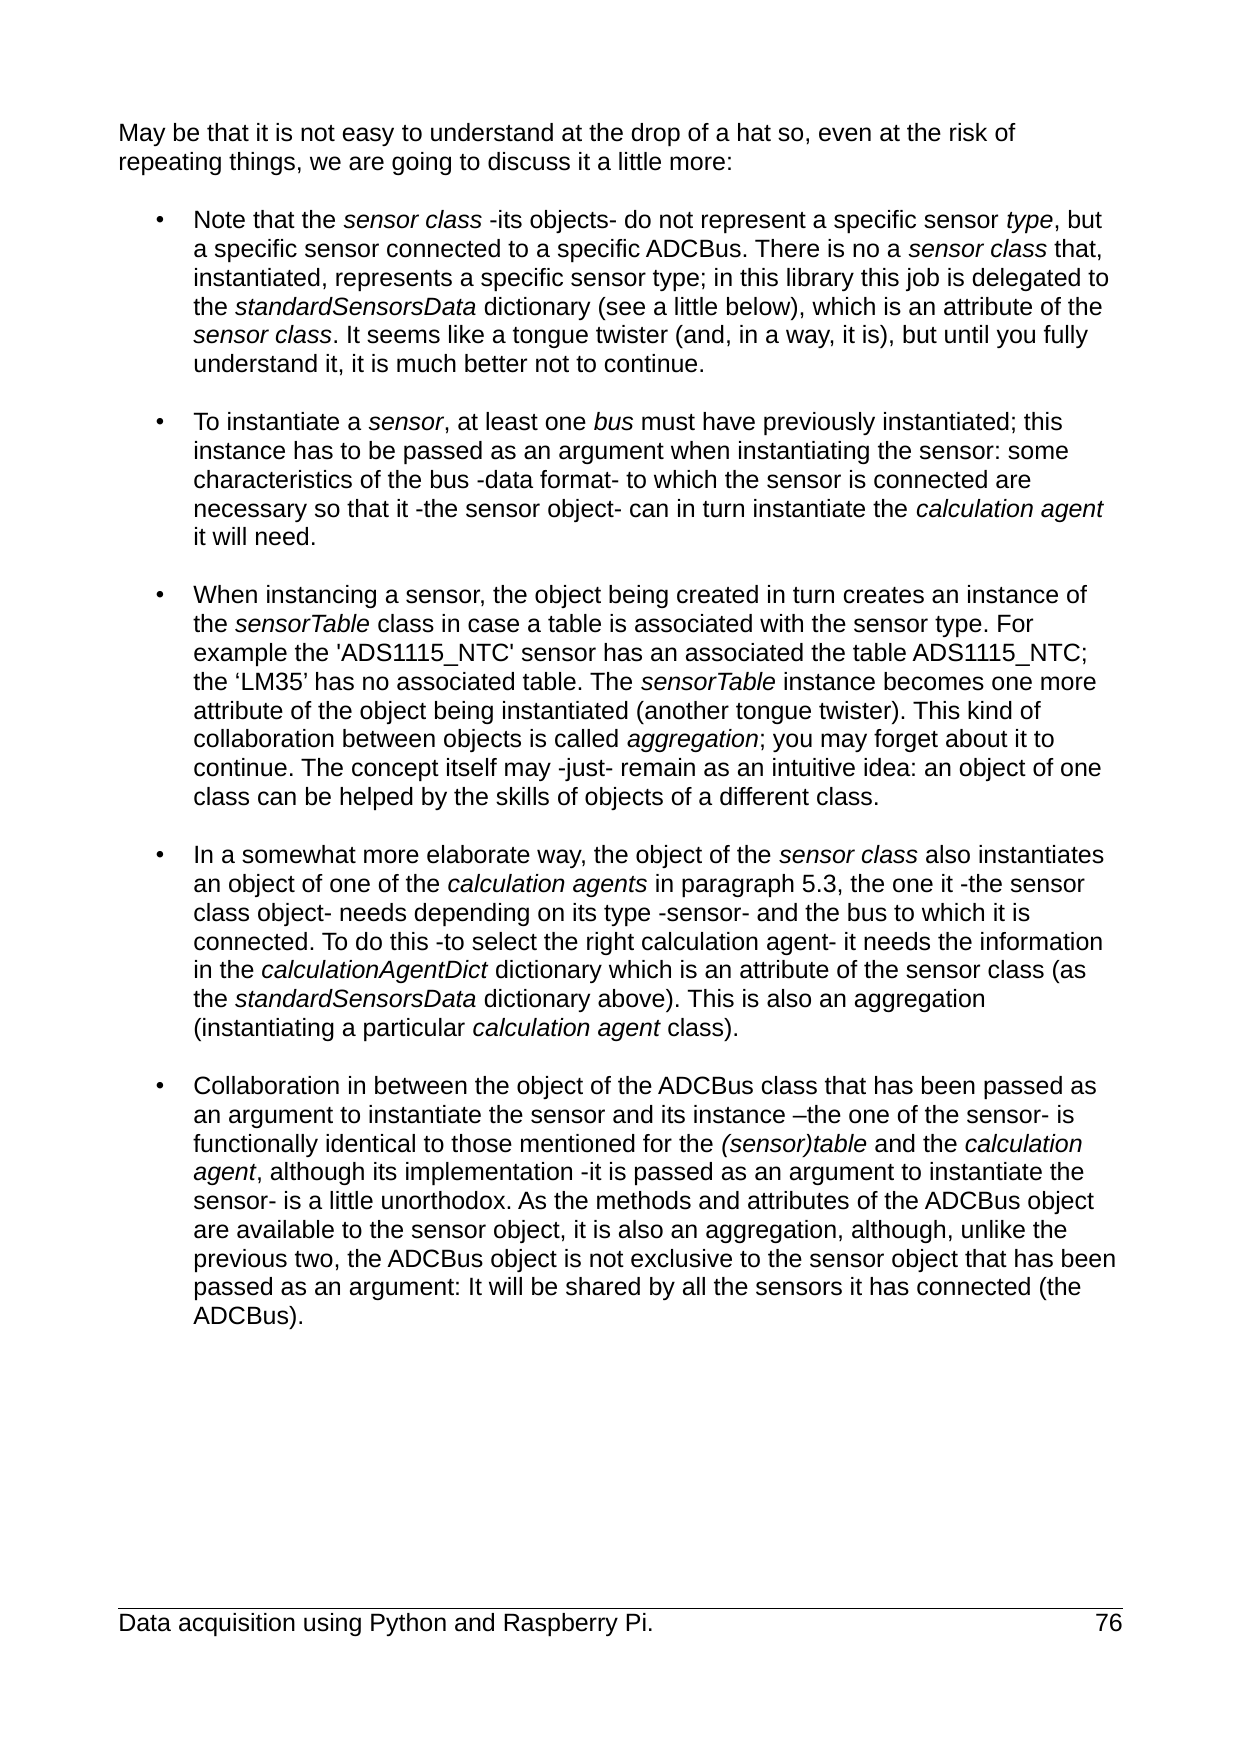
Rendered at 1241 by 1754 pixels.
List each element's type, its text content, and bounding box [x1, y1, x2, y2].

list To instantiate a sensor, at least one bus must have previously instantiated; this instance has to be passed as an argument when instantiating the sensor: some characteristics of the bus -data format- to which the sensor is connected are necessary so that it -the sensor object- can in turn instantiate the calculation agent it will need. [156, 407, 1122, 551]
list Note that the sensor class -its objects- do not represent a specific sensor type, but a specific sensor connected to a specific ADCBus. There is no a sensor class that, instantiated, represents a specific sensor type; in this library this job is delegated to the standardSensorsData dictionary (see a little below), which is an attribute of the sensor class. It seems like a tongue twister (and, in a way, it is), but until you fully understand it, it is much better not to continue. [156, 205, 1122, 378]
list Collaboration in between the object of the ADCBus class that has been passed as an argument to instantiate the sensor and its instance –the one of the sensor- is functionally identical to those mentioned for the (sensor)table and the calculation agent, although its implementation -it is passed as an argument to instantiate the sensor- is a little unorthodox. As the methods and attributes of the ADCBus object are available to the sensor object, it is also an aggregation, although, unlike the previous two, the ADCBus object is not exclusive to the sensor object that has been passed as an argument: It will be shared by all the sensors it has connected (the ADCBus). [156, 1071, 1122, 1330]
list In a somewhat more elaborate way, the object of the sensor class also instantiates an object of one of the calculation agents in paragraph 5.3, the one it -the sensor class object- needs depending on its type -sensor- and the bus to which it is connected. To do this -to select the right calculation agent- it needs the information in the calculationAgentDict dictionary which is an attribute of the sensor class (as the standardSensorsData dictionary above). This is also an aggregation (instantiating a particular calculation agent class). [156, 840, 1122, 1041]
text May be that it is not easy to understand at the drop of a hat so, even at the risk of repeating things, we are going to discuss it a little more: [118, 118, 1122, 176]
list When instancing a sensor, the object being created in turn creates an instance of the sensorTable class in case a table is associated with the sensor type. For example the 'ADS1115_NTC' sensor has an associated the table ADS1115_NTC; the ‘LM35’ has no associated table. The sensorTable instance becomes one more attribute of the object being instantiated (another tongue twister). This kind of collaboration between objects is called aggregation; you may forget about it to continue. The concept itself may -just- remain as an intuitive idea: an object of one class can be helped by the skills of objects of a different class. [156, 581, 1122, 811]
